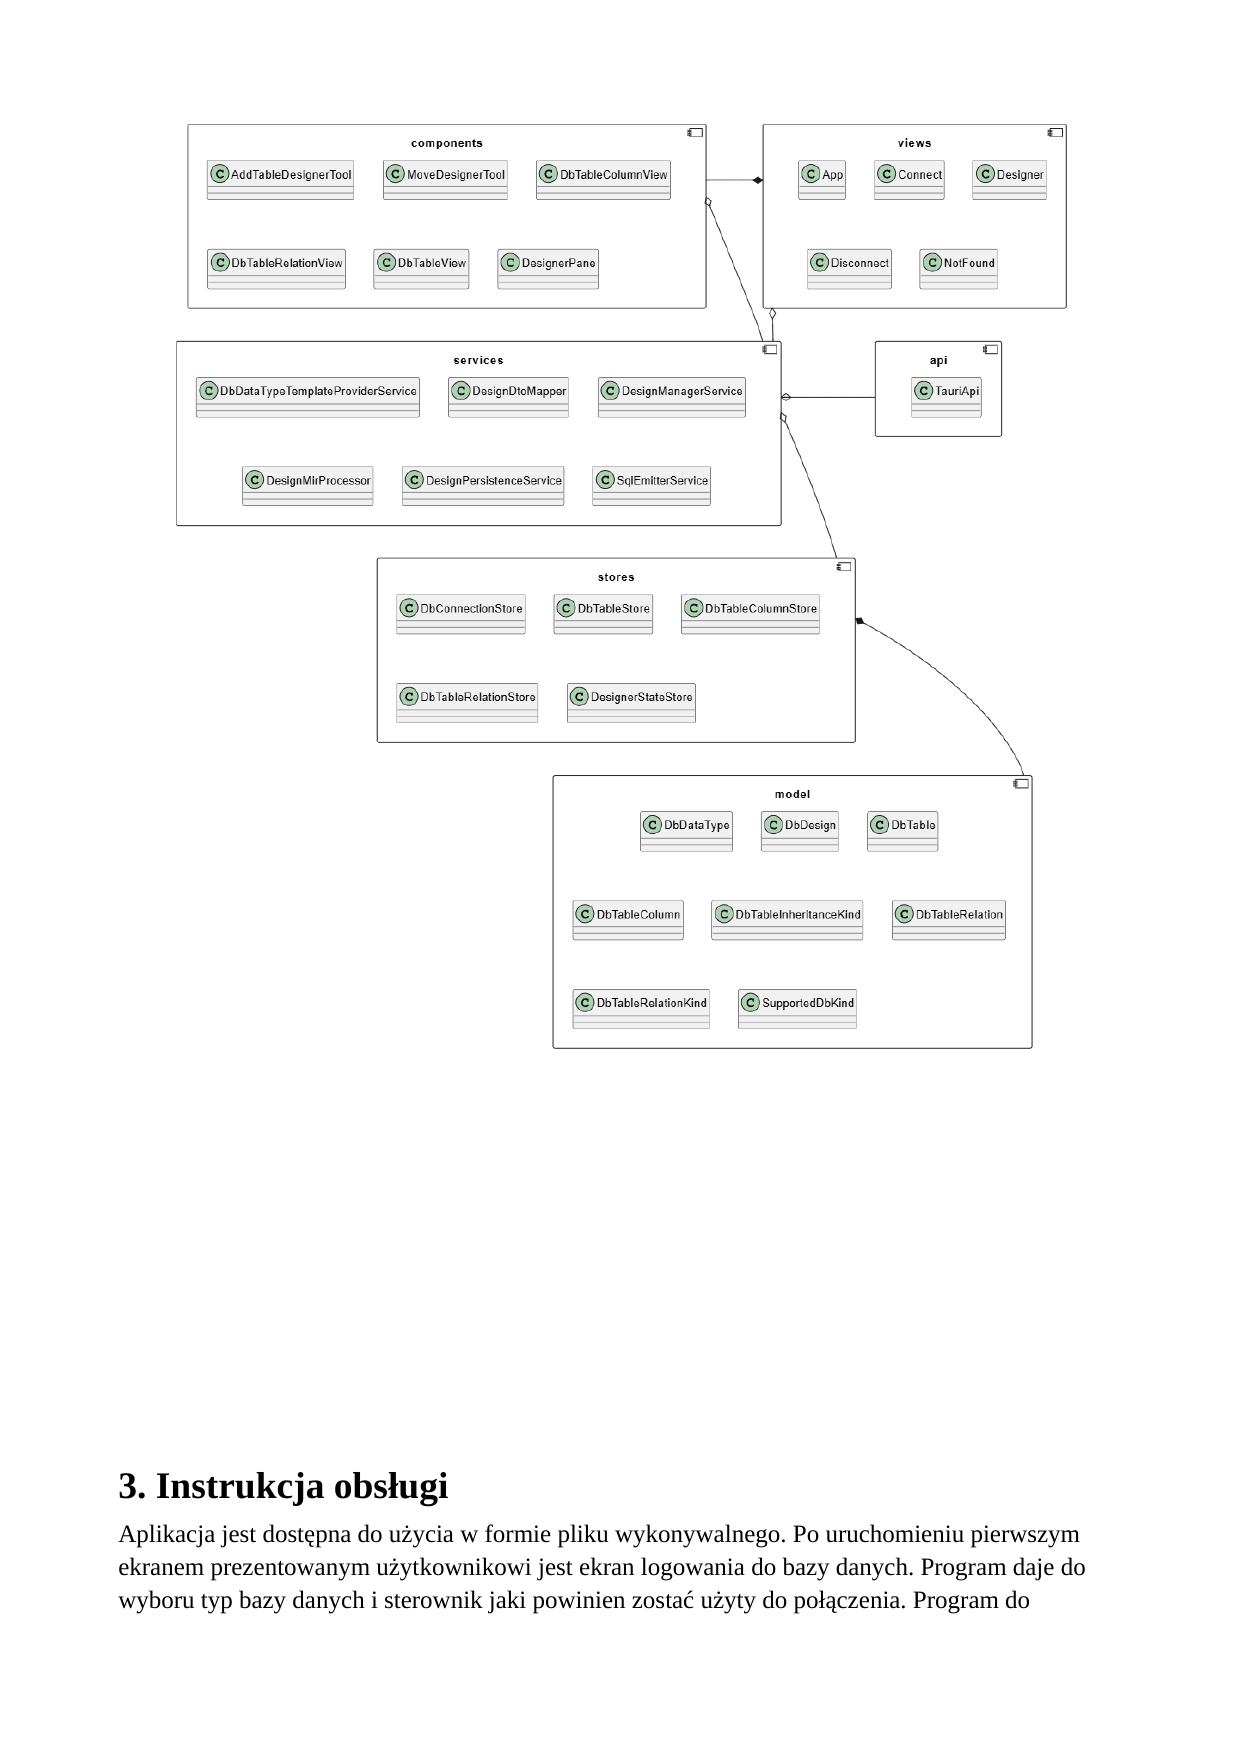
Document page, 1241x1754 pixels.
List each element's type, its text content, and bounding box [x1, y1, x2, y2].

subtitle 3. Instrukcja obsługi [118, 1463, 1122, 1506]
picture [170, 118, 1071, 1053]
text Aplikacja jest dostępna do użycia w formie pliku wykonywalnego. Po uruchomieniu pierwszym ekranem prezentowanym użytkownikowi jest ekran logowania do bazy danych. Program daje do wyboru typ bazy danych i sterownik jaki powinien zostać użyty do połączenia. Program do [118, 1519, 1122, 1613]
